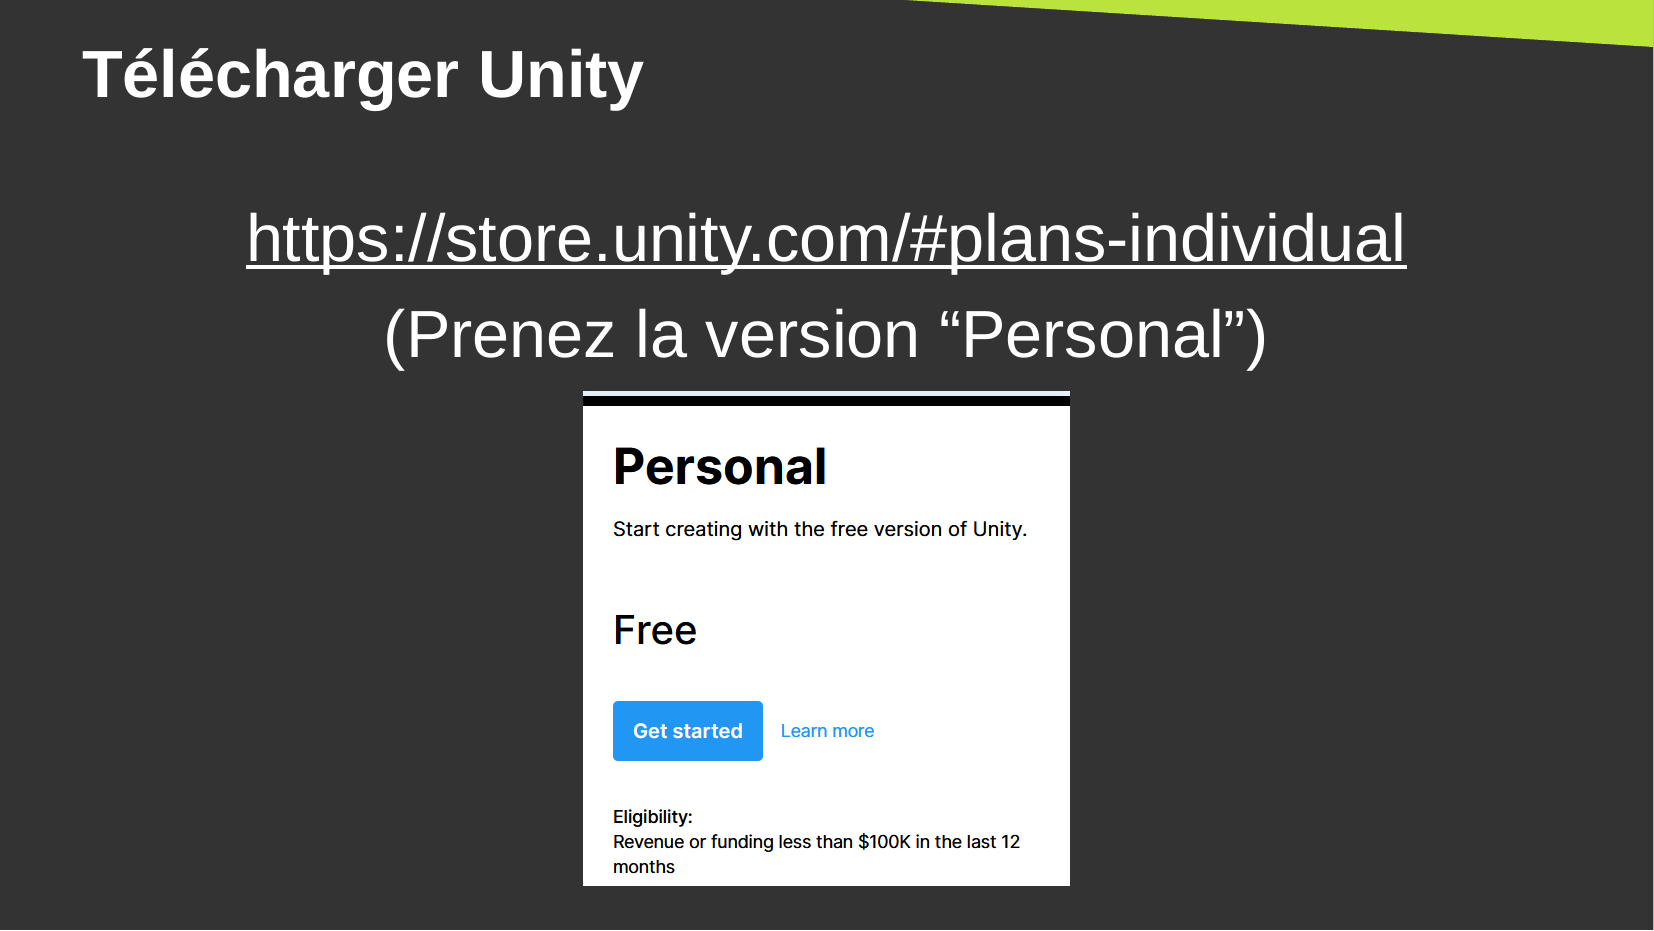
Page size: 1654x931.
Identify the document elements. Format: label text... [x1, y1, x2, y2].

text_box [905, 0, 1654, 48]
list https://store.unity.com/#plans-individual (Prenez la version “Personal”) [57, 200, 1597, 390]
picture [583, 391, 1070, 886]
title Télécharger Unity [82, 37, 1571, 112]
